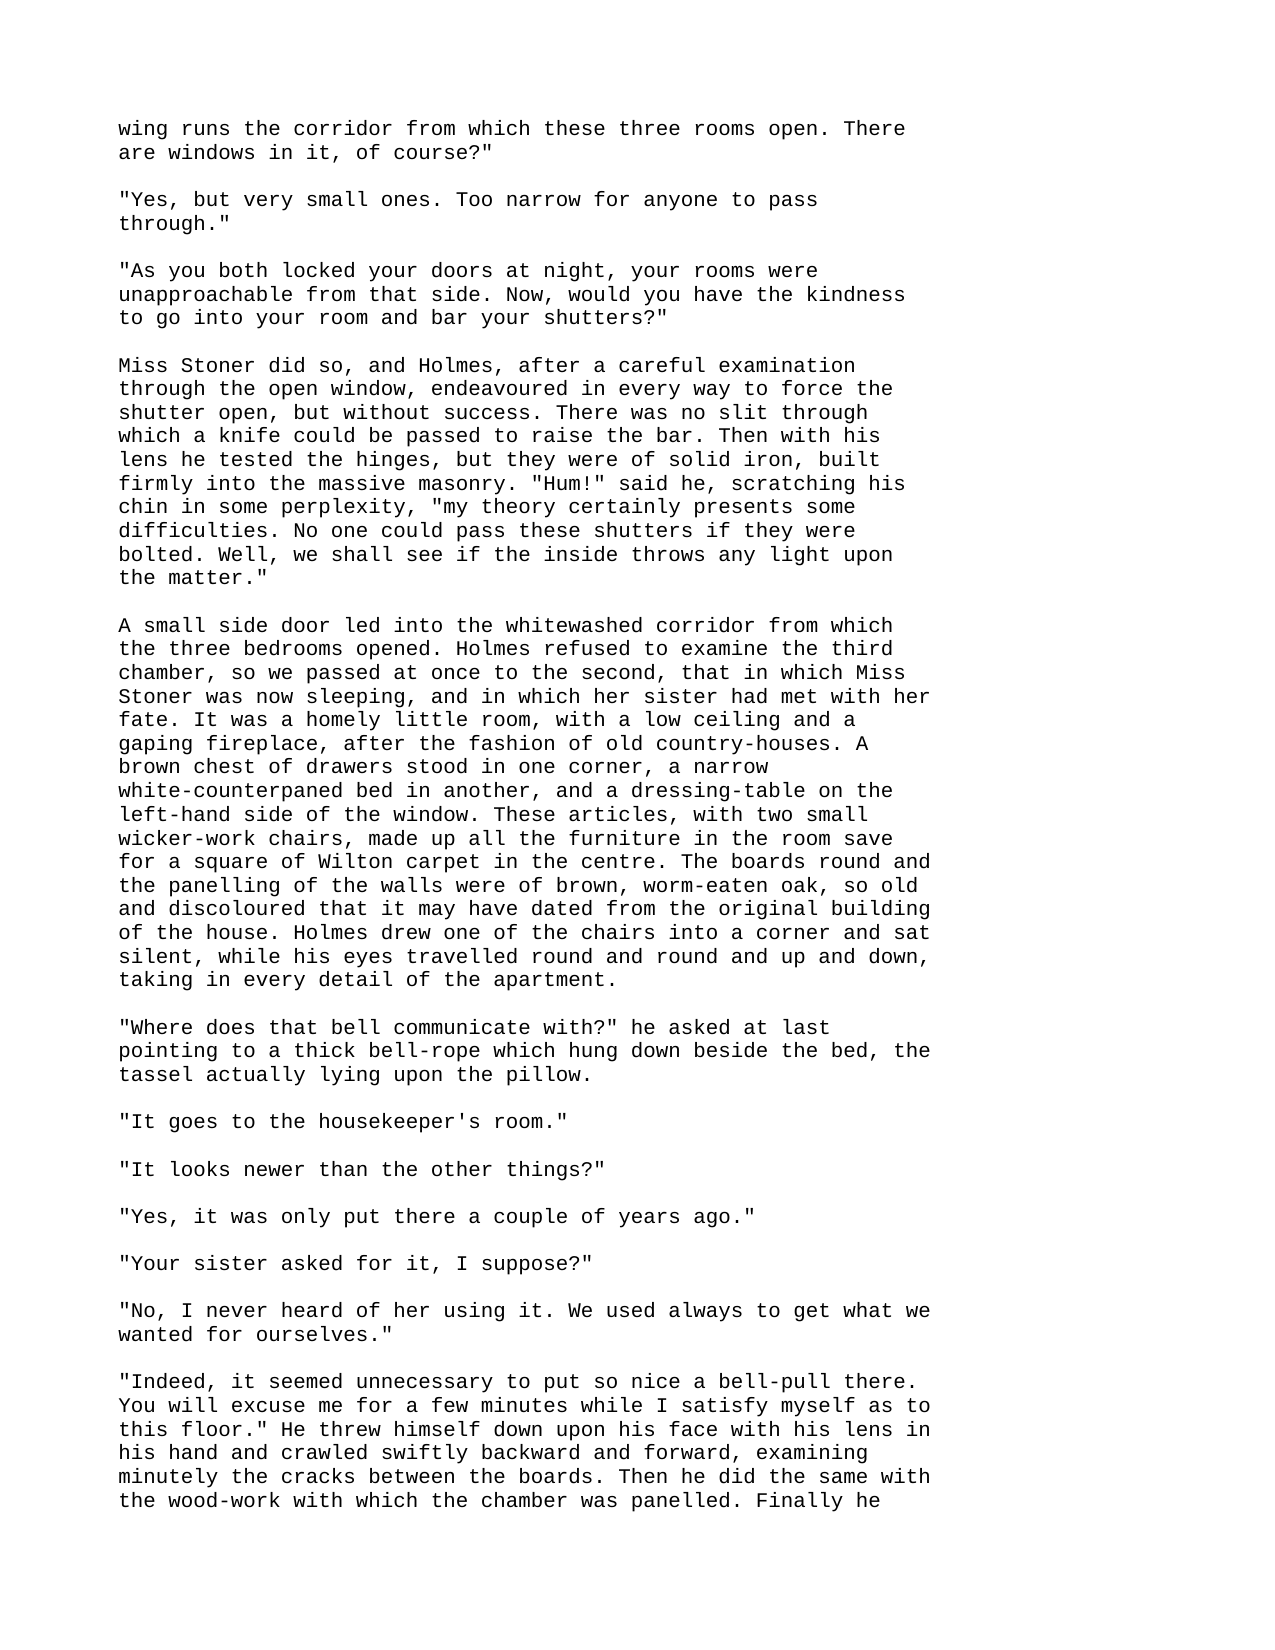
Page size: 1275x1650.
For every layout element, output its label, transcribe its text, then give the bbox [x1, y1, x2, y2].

text chin in some perplexity, "my theory certainly presents some [118, 496, 1157, 520]
text chamber, so we passed at once to the second, that in which Miss [118, 662, 1157, 686]
text brown chest of drawers stood in one corner, a narrow [118, 757, 1157, 780]
text to go into your room and bar your shutters?" [118, 307, 1157, 331]
text which a knife could be passed to raise the bar. Then with his [118, 426, 1157, 449]
text this floor." He threw himself down upon his face with his lens in [118, 1419, 1157, 1442]
text "Indeed, it seemed unnecessary to put so nice a bell-pull there. [118, 1371, 1157, 1395]
text taking in every detail of the apartment. [118, 969, 1157, 993]
text gaping fireplace, after the fashion of old country-houses. A [118, 733, 1157, 757]
text through." [118, 213, 1157, 236]
text unapproachable from that side. Now, would you have the kindness [118, 284, 1157, 307]
text white-counterpaned bed in another, and a dressing-table on the [118, 780, 1157, 804]
text pointing to a thick bell-rope which hung down beside the bed, the [118, 1040, 1157, 1064]
text of the house. Holmes drew one of the chairs into a corner and sat [118, 922, 1157, 946]
text minutely the cracks between the boards. Then he did the same with [118, 1466, 1157, 1489]
text silent, while his eyes travelled round and round and up and down, [118, 946, 1157, 969]
text Stoner was now sleeping, and in which her sister had met with her [118, 686, 1157, 709]
text firmly into the massive masonry. "Hum!" said he, scratching his [118, 473, 1157, 496]
text fate. It was a homely little room, with a low ceiling and a [118, 709, 1157, 733]
text the three bedrooms opened. Holmes refused to examine the third [118, 638, 1157, 662]
text left-hand side of the window. These articles, with two small [118, 804, 1157, 827]
text "Yes, it was only put there a couple of years ago." [118, 1206, 1157, 1229]
text A small side door led into the whitewashed corridor from which [118, 615, 1157, 638]
text the wood-work with which the chamber was panelled. Finally he [118, 1489, 1157, 1513]
text the matter." [118, 567, 1157, 591]
text "Your sister asked for it, I suppose?" [118, 1253, 1157, 1277]
text "Yes, but very small ones. Too narrow for anyone to pass [118, 189, 1157, 213]
text and discoloured that it may have dated from the original building [118, 898, 1157, 922]
text wanted for ourselves." [118, 1324, 1157, 1348]
text for a square of Wilton carpet in the centre. The boards round and [118, 851, 1157, 875]
text his hand and crawled swiftly backward and forward, examining [118, 1442, 1157, 1466]
text wing runs the corridor from which these three rooms open. There [118, 118, 1157, 142]
text bolted. Well, we shall see if the inside throws any light upon [118, 544, 1157, 567]
text "No, I never heard of her using it. We used always to get what we [118, 1300, 1157, 1324]
text the panelling of the walls were of brown, worm-eaten oak, so old [118, 875, 1157, 898]
text Miss Stoner did so, and Holmes, after a careful examination [118, 354, 1157, 378]
text difficulties. No one could pass these shutters if they were [118, 520, 1157, 544]
text through the open window, endeavoured in every way to force the [118, 378, 1157, 402]
text are windows in it, of course?" [118, 142, 1157, 165]
text You will excuse me for a few minutes while I satisfy myself as to [118, 1395, 1157, 1419]
text wicker-work chairs, made up all the furniture in the room save [118, 827, 1157, 851]
text tassel actually lying upon the pillow. [118, 1064, 1157, 1088]
text lens he tested the hinges, but they were of solid iron, built [118, 449, 1157, 473]
text shutter open, but without success. There was no slit through [118, 402, 1157, 426]
text "It looks newer than the other things?" [118, 1158, 1157, 1182]
text "As you both locked your doors at night, your rooms were [118, 260, 1157, 284]
text "It goes to the housekeeper's room." [118, 1111, 1157, 1135]
text "Where does that bell communicate with?" he asked at last [118, 1017, 1157, 1040]
